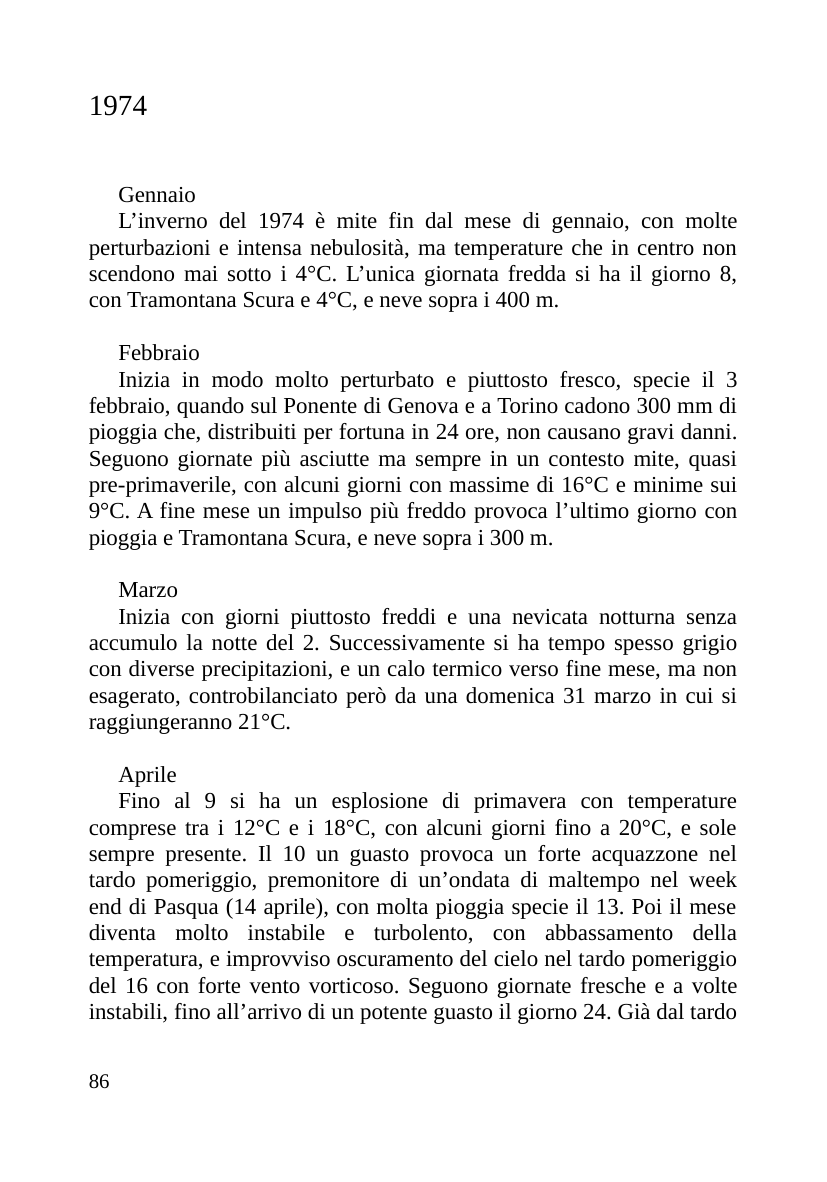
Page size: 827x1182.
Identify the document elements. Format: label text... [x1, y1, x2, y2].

text Aprile [88, 761, 738, 787]
text Inizia in modo molto perturbato e piuttosto fresco, specie il 3 febbraio, quando sul Ponente di Genova e a Torino cadono 300 mm di pioggia che, distribuiti per fortuna in 24 ore, non causano gravi danni. Seguono giornate più asciutte ma sempre in un contesto mite, quasi pre-primaverile, con alcuni giorni con massime di 16°C e minime sui 9°C. A fine mese un impulso più freddo provoca l’ultimo giorno con pioggia e Tramontana Scura, e neve sopra i 300 m. [88, 366, 738, 550]
text Febbraio [88, 339, 738, 366]
text L’inverno del 1974 è mite fin dal mese di gennaio, con molte perturbazioni e intensa nebulosità, ma temperature che in centro non scendono mai sotto i 4°C. L’unica giornata fredda si ha il giorno 8, con Tramontana Scura e 4°C, e neve sopra i 400 m. [88, 207, 738, 313]
text Gennaio [88, 181, 738, 207]
subtitle 1974 [88, 88, 738, 122]
text Fino al 9 si ha un esplosione di primavera con temperature comprese tra i 12°C e i 18°C, con alcuni giorni fino a 20°C, e sole sempre presente. Il 10 un guasto provoca un forte acquazzone nel tardo pomeriggio, premonitore di un’ondata di maltempo nel week end di Pasqua (14 aprile), con molta pioggia specie il 13. Poi il mese diventa molto instabile e turbolento, con abbassamento della temperatura, e improvviso oscuramento del cielo nel tardo pomeriggio del 16 con forte vento vorticoso. Seguono giornate fresche e a volte instabili, fino all’arrivo di un potente guasto il giorno 24. Già dal tardo [88, 787, 738, 1024]
text Inizia con giorni piuttosto freddi e una nevicata notturna senza accumulo la notte del 2. Successivamente si ha tempo spesso grigio con diverse precipitazioni, e un calo termico verso fine mese, ma non esagerato, controbilanciato però da una domenica 31 marzo in cui si raggiungeranno 21°C. [88, 603, 738, 734]
text Marzo [88, 576, 738, 603]
